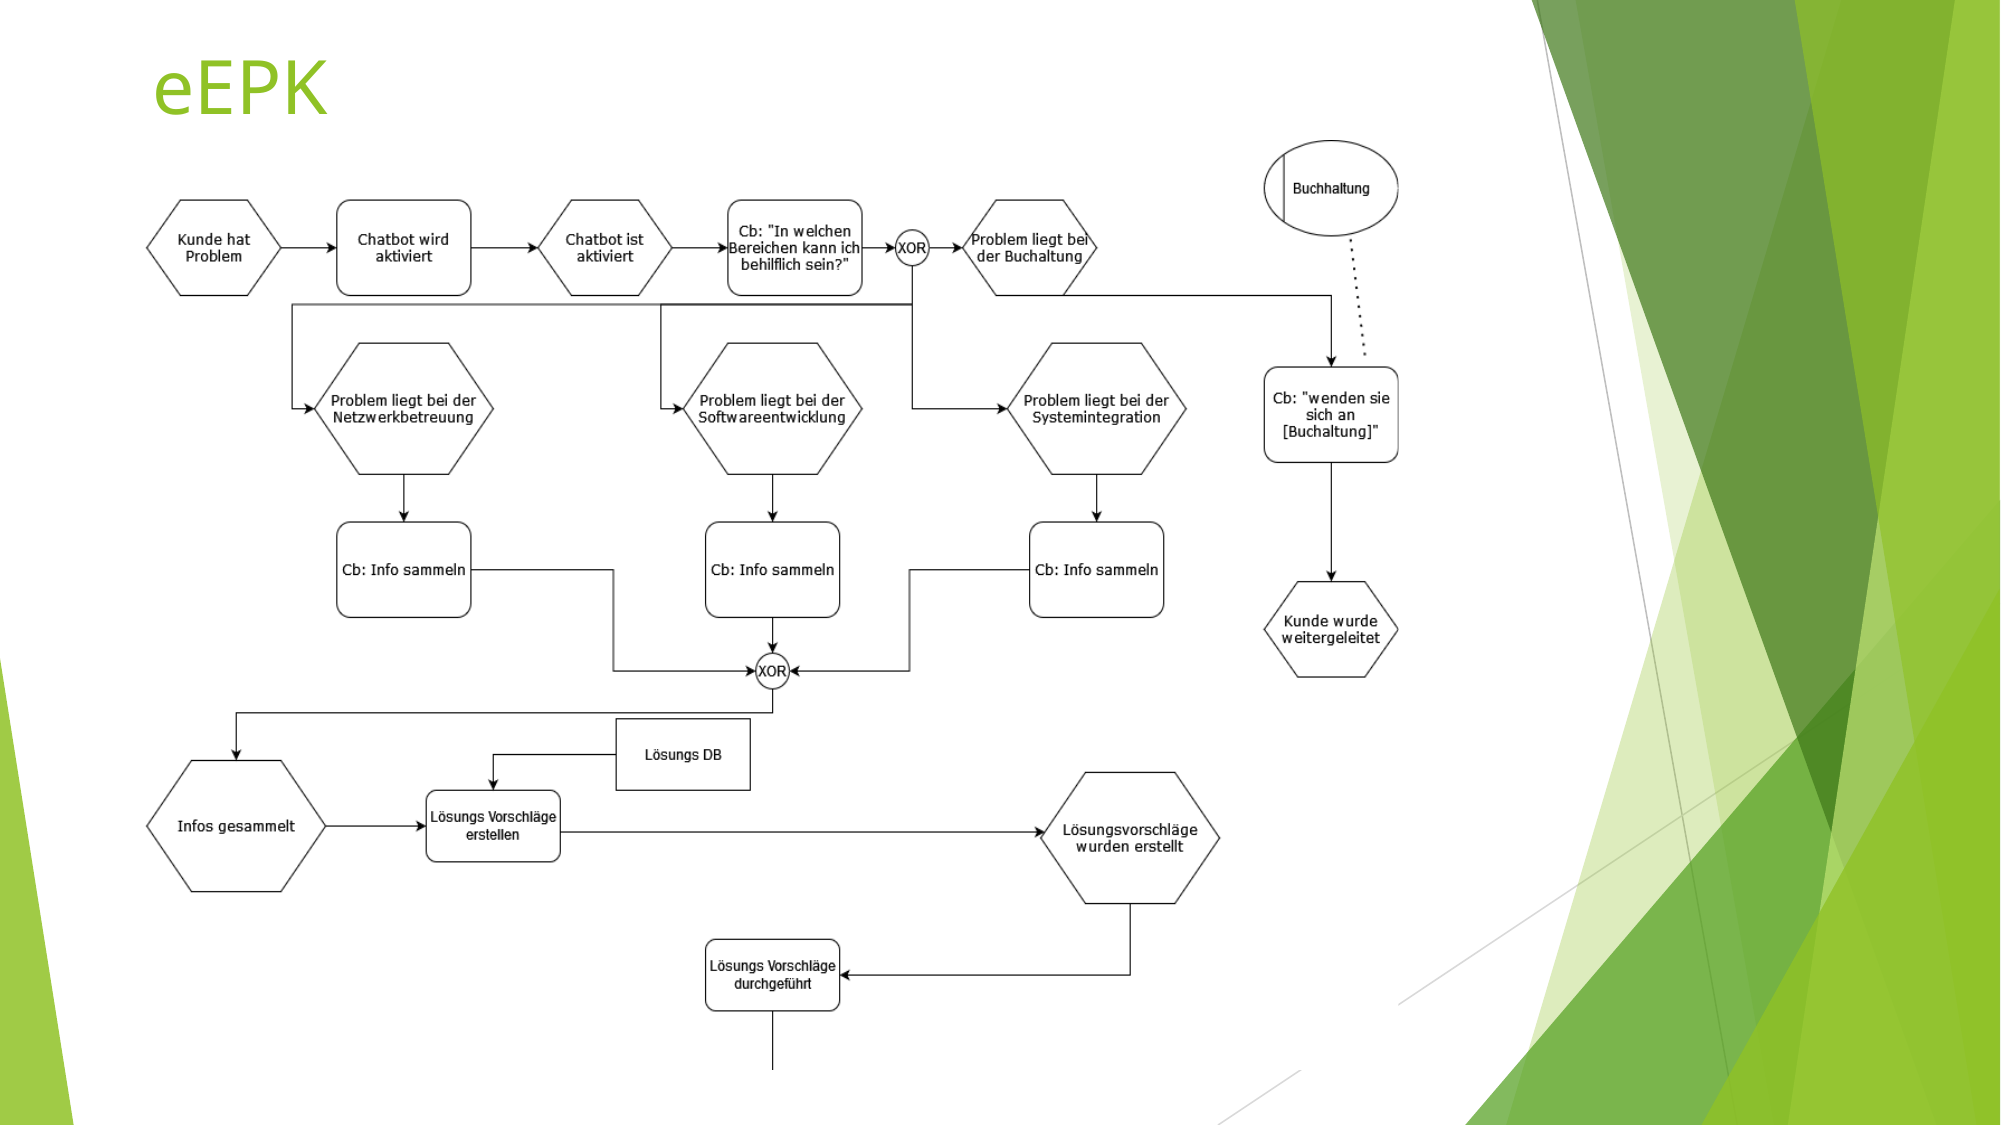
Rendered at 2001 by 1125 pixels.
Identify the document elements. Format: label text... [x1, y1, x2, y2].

picture [124, 140, 1399, 1070]
title eEPK [137, 32, 602, 140]
